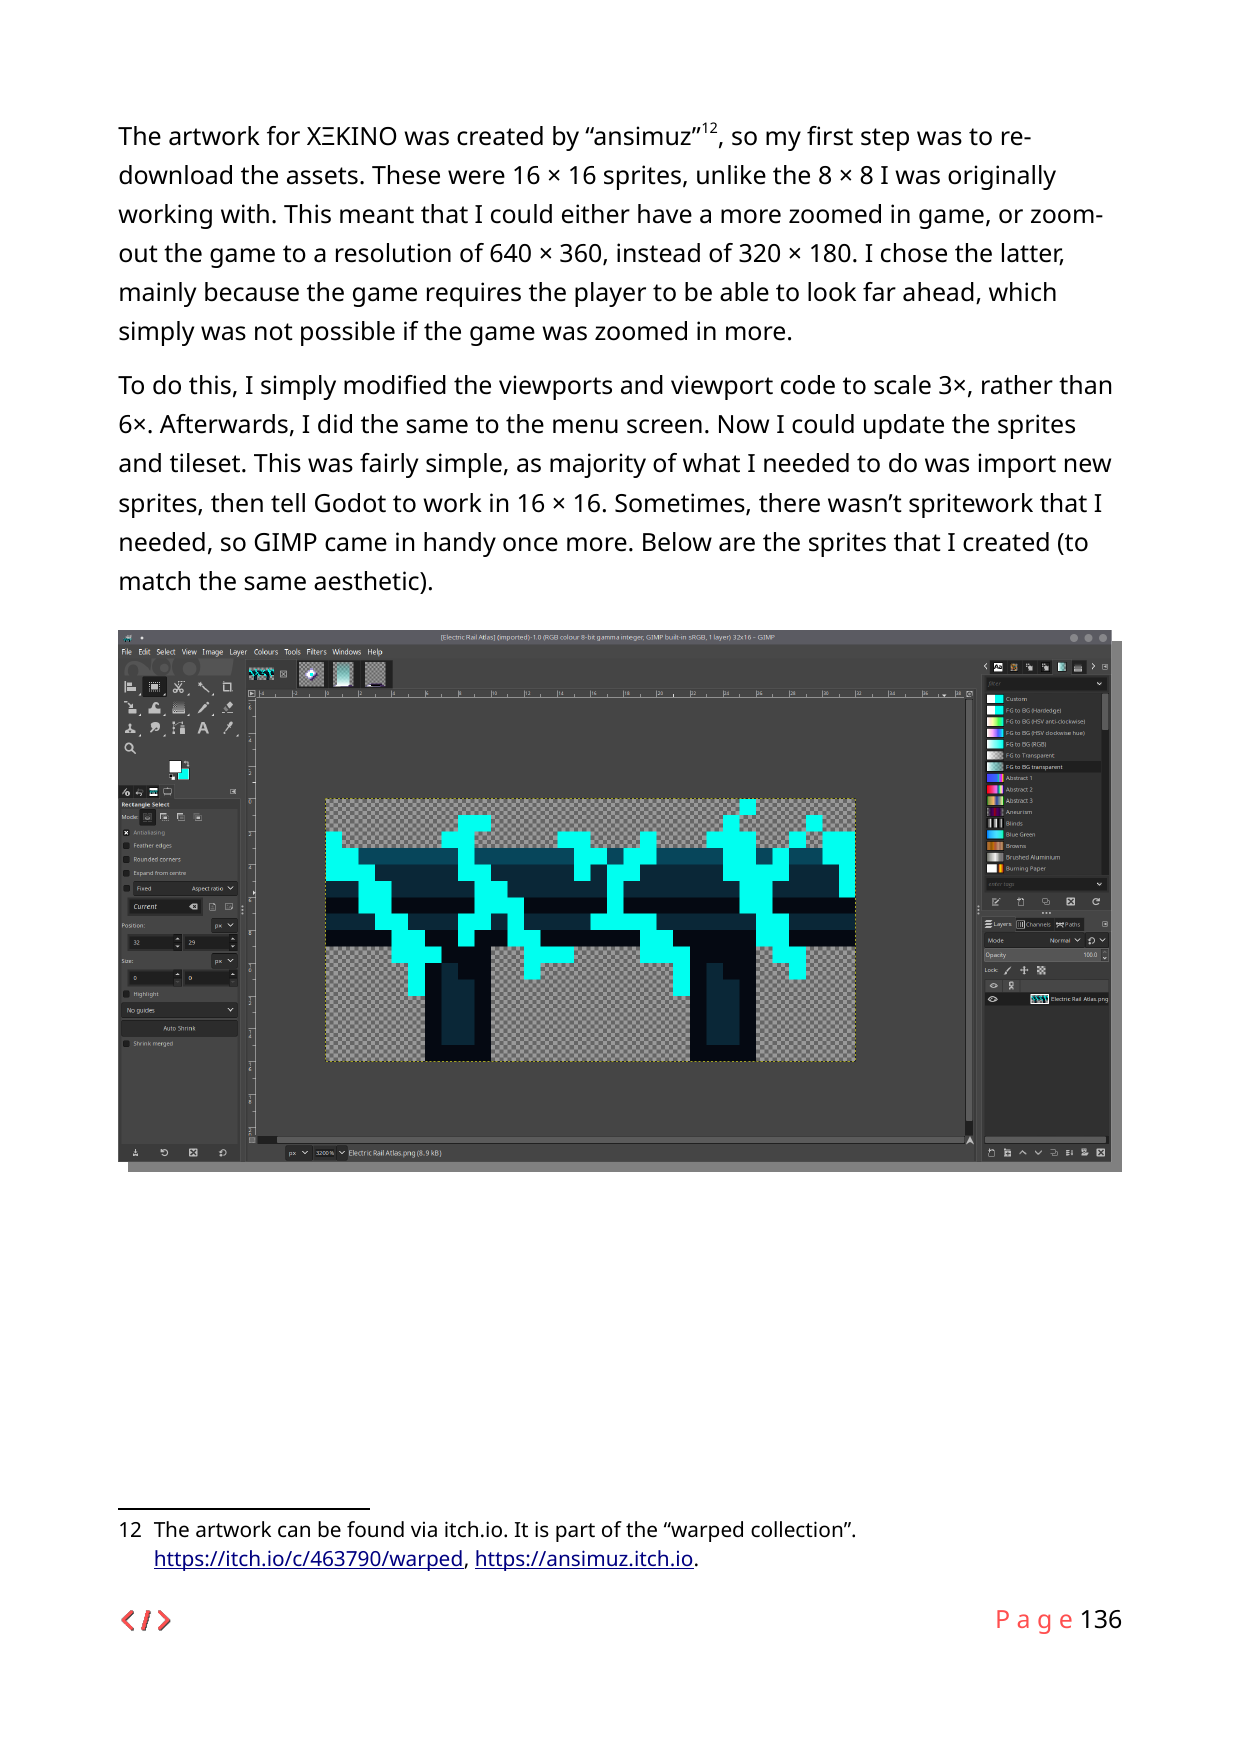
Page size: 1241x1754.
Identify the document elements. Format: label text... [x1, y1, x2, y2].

text The artwork can be found via itch.io. It is part of the “warped collection”. https://itch.io/c/463790/warped, https://ansimuz.itch.io. [118, 1515, 1122, 1572]
text The artwork for XΞKINO was created by “ansimuz”, so my first step was to re-download the assets. These were 16 × 16 sprites, unlike the 8 × 8 I was originally working with. This meant that I could either have a more zoomed in game, or zoom-out the game to a resolution of 640 × 360, instead of 320 × 180. I chose the latter, mainly because the game requires the player to be able to look far ahead, which simply was not possible if the game was zoomed in more. [118, 118, 1122, 348]
text To do this, I simply modified the viewports and viewport code to scale 3×, rather than 6×. Afterwards, I did the same to the menu screen. Now I could update the sprites and tileset. This was fairly simple, as majority of what I needed to do was import new sprites, then tell Godot to work in 16 × 16. Sometimes, there wasn’t spritework that I needed, so GIMP came in handy once more. Below are the sprites that I created (to match the same aesthetic). [118, 368, 1122, 598]
picture [118, 630, 1112, 1162]
picture [116, 1591, 175, 1649]
